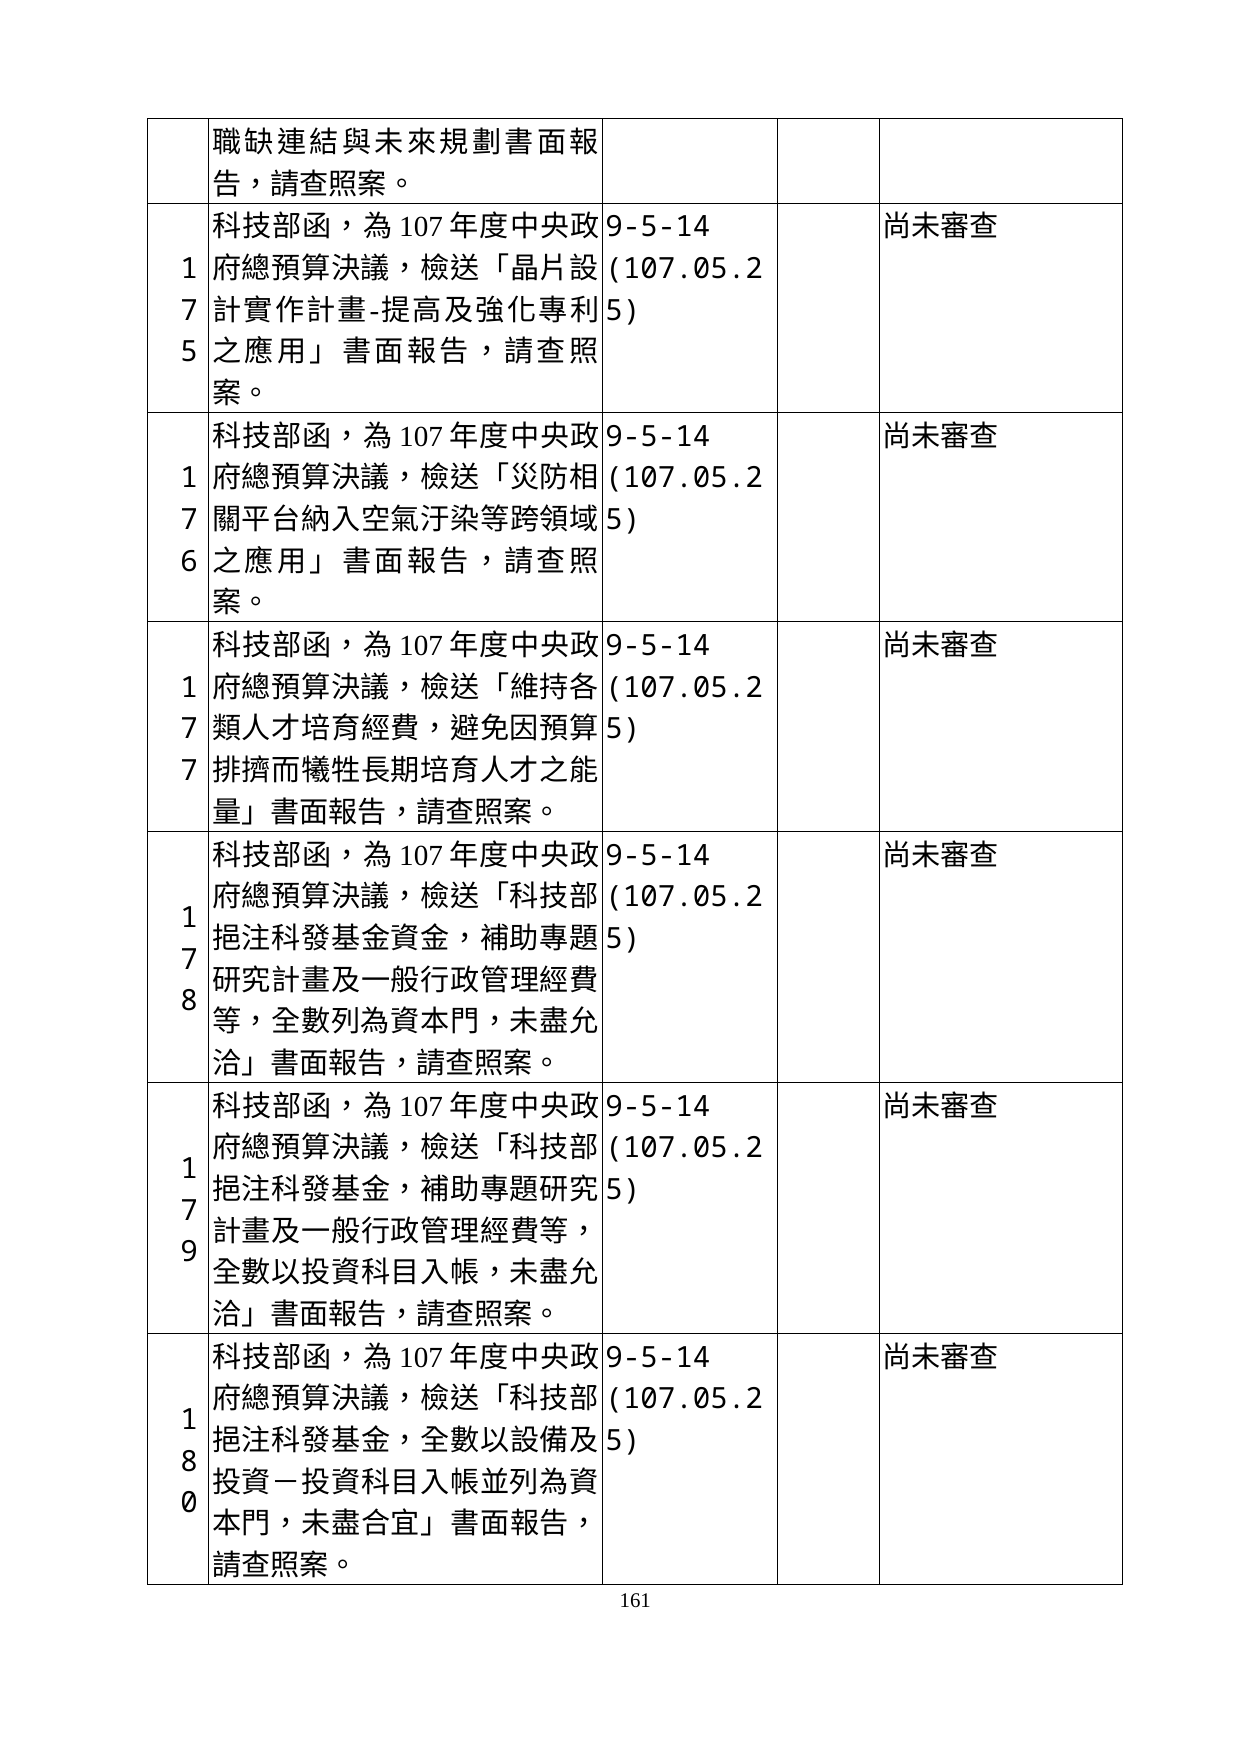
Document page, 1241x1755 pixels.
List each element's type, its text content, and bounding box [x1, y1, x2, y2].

table_cell [148, 1334, 208, 1584]
table_cell 尚未審查 [880, 622, 1122, 831]
table_cell 9-5-14 (107.05.25) [603, 622, 777, 831]
table_cell [148, 832, 208, 1082]
table_cell [778, 1083, 879, 1333]
table_cell [148, 204, 208, 412]
table_cell 尚未審查 [880, 1083, 1122, 1333]
table_cell 科技部函，為107年度中央政府總預算決議，檢送「科技部挹注科發基金，全數以設備及投資－投資科目入帳並列為資本門，未盡合宜」書面報告，請查照案。 [209, 1334, 602, 1584]
table_cell [778, 832, 879, 1082]
table_cell 尚未審查 [880, 1334, 1122, 1584]
table_cell 9-5-14 (107.05.25) [603, 832, 777, 1082]
table_cell [778, 413, 879, 621]
table_cell 9-5-14 (107.05.25) [603, 1083, 777, 1333]
table_cell 尚未審查 [880, 832, 1122, 1082]
table_cell [880, 119, 1122, 202]
table_cell [148, 1083, 208, 1333]
table_cell 科技部函，為107年度中央政府總預算決議，檢送「維持各類人才培育經費，避免因預算排擠而犧牲長期培育人才之能量」書面報告，請查照案。 [209, 622, 602, 831]
table_cell 科技部函，為107年度中央政府總預算決議，檢送「災防相關平台納入空氣汙染等跨領域之應用」書面報告，請查照案。 [209, 413, 602, 621]
table_cell [778, 622, 879, 831]
table_cell [148, 119, 208, 202]
table_cell [603, 119, 777, 202]
table_cell 職缺連結與未來規劃書面報告，請查照案。 [209, 119, 602, 202]
table_cell 科技部函，為107年度中央政府總預算決議，檢送「科技部挹注科發基金，補助專題研究計畫及一般行政管理經費等，全數以投資科目入帳，未盡允洽」書面報告，請查照案。 [209, 1083, 602, 1333]
table_cell 尚未審查 [880, 204, 1122, 412]
table_cell 9-5-14 (107.05.25) [603, 204, 777, 412]
table_cell [148, 622, 208, 831]
table_cell [778, 204, 879, 412]
table_cell 尚未審查 [880, 413, 1122, 621]
table_cell 科技部函，為107年度中央政府總預算決議，檢送「晶片設計實作計畫-提高及強化專利之應用」書面報告，請查照案。 [209, 204, 602, 412]
table_cell 9-5-14 (107.05.25) [603, 1334, 777, 1584]
table_cell 科技部函，為107年度中央政府總預算決議，檢送「科技部挹注科發基金資金，補助專題研究計畫及一般行政管理經費等，全數列為資本門，未盡允洽」書面報告，請查照案。 [209, 832, 602, 1082]
table_cell 9-5-14 (107.05.25) [603, 413, 777, 621]
table_cell [778, 1334, 879, 1584]
table_cell [148, 413, 208, 621]
table_cell [778, 119, 879, 202]
